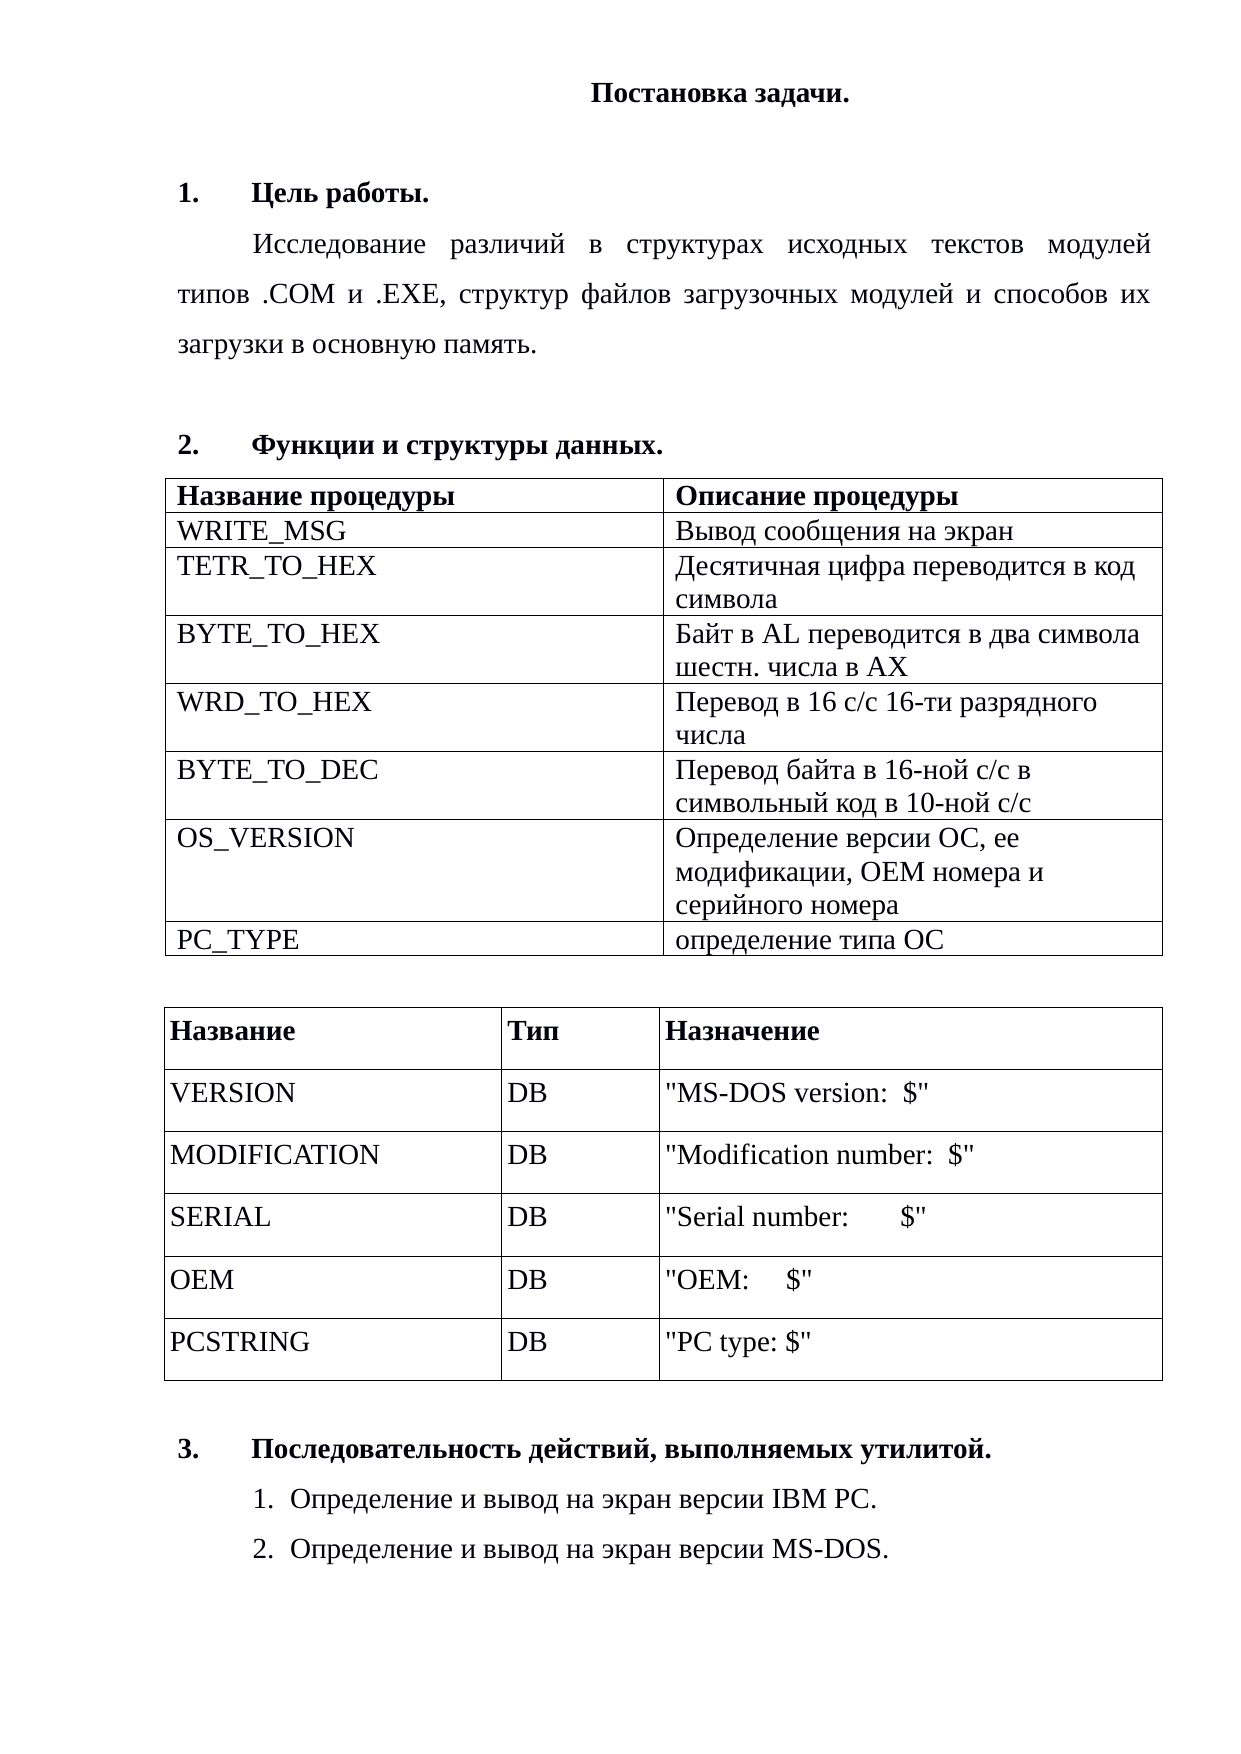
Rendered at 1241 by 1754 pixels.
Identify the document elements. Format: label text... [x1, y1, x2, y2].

table_cell "Modification number: $" [660, 1132, 1162, 1193]
table_cell "OEM: $" [660, 1257, 1162, 1318]
text 2. Функции и структуры данных. [177, 427, 1152, 461]
table_header Описание процедуры [664, 479, 1162, 512]
table_cell DB [502, 1132, 659, 1193]
table_cell OEM [165, 1257, 501, 1318]
table_cell "Serial number: $" [660, 1194, 1162, 1256]
table_cell Десятичная цифра переводится в код символа [664, 548, 1162, 615]
table_cell DB [502, 1257, 659, 1318]
table_cell WRD_TO_HEX [166, 684, 663, 751]
table_cell Определение версии ОС, ее модификации, ОЕМ номера и серийного номера [664, 820, 1162, 921]
table_cell WRITE_MSG [166, 513, 663, 547]
table_header Название [165, 1008, 501, 1069]
table_cell SERIAL [165, 1194, 501, 1256]
table_cell TETR_TO_HEX [166, 548, 663, 615]
table_cell MODIFICATION [165, 1132, 501, 1193]
table_cell BYTE_TO_HEX [166, 616, 663, 683]
table_cell VERSION [165, 1070, 501, 1131]
table_header Тип [502, 1008, 659, 1069]
text Исследование различий в структурах исходных текстов модулей типов .СОМ и .ЕХЕ, структур файлов загрузочных модулей и способов их загрузки в основную память. [177, 226, 1152, 360]
table_header Назначение [660, 1008, 1162, 1069]
table_cell "PC type: $" [660, 1319, 1162, 1380]
table_cell Вывод сообщения на экран [664, 513, 1162, 547]
list Определение и вывод на экран версии IBM PC. [252, 1481, 1152, 1514]
subtitle Постановка задачи. [288, 75, 1152, 108]
table_cell "MS-DOS version: $" [660, 1070, 1162, 1131]
text 1. Цель работы. [177, 176, 1152, 209]
table_cell определение типа ОС [664, 922, 1162, 955]
table_cell BYTE_TO_DEC [166, 752, 663, 819]
list Определение и вывод на экран версии MS-DOS. [252, 1531, 1152, 1565]
table_cell Байт в AL переводится в два символа шестн. числа в AX [664, 616, 1162, 683]
table_cell PC_TYPE [166, 922, 663, 955]
table_cell DB [502, 1194, 659, 1256]
table_header Название процедуры [166, 479, 663, 512]
table_cell DB [502, 1319, 659, 1380]
table_cell PCSTRING [165, 1319, 501, 1380]
text 3. Последовательность действий, выполняемых утилитой. [177, 1431, 1152, 1464]
table_cell OS_VERSION [166, 820, 663, 921]
table_cell Перевод байта в 16-ной с/с в символьный код в 10-ной с/с [664, 752, 1162, 819]
table_cell Перевод в 16 с/с 16-ти разрядного числа [664, 684, 1162, 751]
table_cell DB [502, 1070, 659, 1131]
